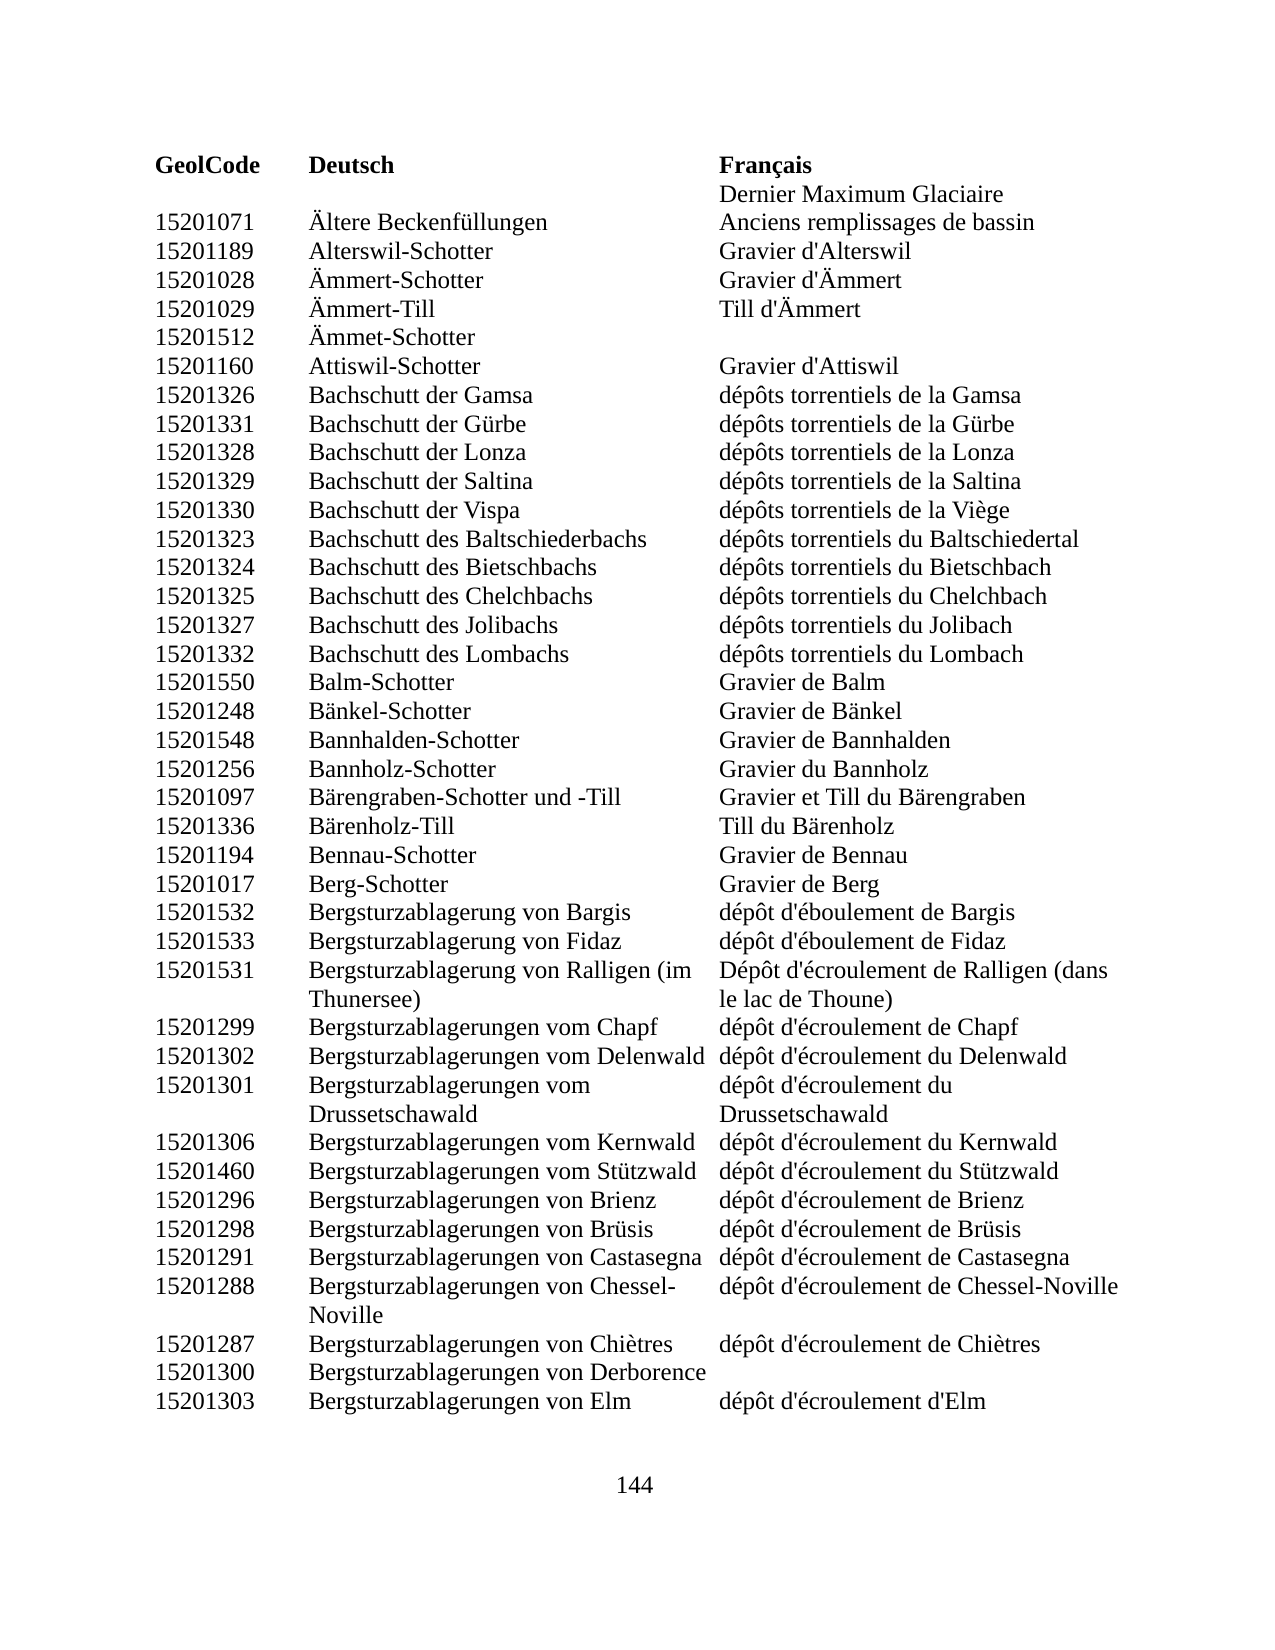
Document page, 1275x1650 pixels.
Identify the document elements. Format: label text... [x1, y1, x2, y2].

table_cell Gravier de Bannhalden [714, 725, 1125, 754]
table_cell dépôts torrentiels de la Gamsa [714, 380, 1125, 409]
table_cell Bergsturzablagerung von Bargis [304, 898, 714, 926]
table_cell Bannholz-Schotter [304, 754, 714, 782]
table_cell dépôt d'écroulement de Brüsis [714, 1214, 1125, 1242]
table_cell Berg-Schotter [304, 869, 714, 897]
table_cell Bergsturzablagerungen von Chiètres [304, 1329, 714, 1357]
table_cell Attiswil-Schotter [304, 351, 714, 380]
table_cell Bergsturzablagerungen vom Drussetschawald [304, 1070, 714, 1127]
table_cell 15201328 [150, 438, 304, 466]
table_cell dépôt d'écroulement de Chiètres [714, 1329, 1125, 1357]
table_cell Bergsturzablagerungen vom Delenwald [304, 1041, 714, 1070]
table_cell 15201028 [150, 265, 304, 294]
table_cell 15201531 [150, 955, 304, 1012]
table_cell Ämmert-Schotter [304, 265, 714, 294]
table_cell dépôt d'éboulement de Bargis [714, 898, 1125, 926]
table_cell 15201097 [150, 783, 304, 811]
table_cell 15201298 [150, 1214, 304, 1242]
table_cell Bergsturzablagerungen von Castasegna [304, 1243, 714, 1271]
table_cell dépôts torrentiels de la Lonza [714, 438, 1125, 466]
table_cell dépôt d'écroulement du Delenwald [714, 1041, 1125, 1070]
table_cell Bergsturzablagerungen vom Kernwald [304, 1128, 714, 1156]
table_cell dépôts torrentiels du Baltschiedertal [714, 524, 1125, 552]
table_cell 15201550 [150, 668, 304, 696]
table_cell 15201324 [150, 553, 304, 581]
table_cell 15201288 [150, 1271, 304, 1329]
table_cell dépôt d'écroulement de Brienz [714, 1185, 1125, 1214]
table_cell 15201296 [150, 1185, 304, 1214]
table_cell Bergsturzablagerungen von Derborence [304, 1358, 714, 1386]
table_cell Gravier du Bannholz [714, 754, 1125, 782]
table_cell Gravier d'Ämmert [714, 265, 1125, 294]
table_header Français [714, 150, 1125, 179]
table_cell Gravier de Bänkel [714, 696, 1125, 725]
table_cell 15201336 [150, 811, 304, 840]
table_cell dépôt d'écroulement du Kernwald [714, 1128, 1125, 1156]
table_cell Dépôt d'écroulement de Ralligen (dans le lac de Thoune) [714, 955, 1125, 1012]
table_cell Till du Bärenholz [714, 811, 1125, 840]
table_cell dépôts torrentiels de la Gürbe [714, 409, 1125, 437]
table_cell Bergsturzablagerung von Fidaz [304, 926, 714, 955]
table_cell 15201256 [150, 754, 304, 782]
table_cell 15201194 [150, 840, 304, 869]
table_cell Bachschutt des Bietschbachs [304, 553, 714, 581]
table_cell Gravier et Till du Bärengraben [714, 783, 1125, 811]
table_cell Dernier Maximum Glaciaire [714, 179, 1125, 207]
table_cell [304, 179, 714, 207]
table_cell 15201306 [150, 1128, 304, 1156]
table_cell dépôts torrentiels du Lombach [714, 639, 1125, 667]
table_cell Bachschutt der Lonza [304, 438, 714, 466]
table_header Deutsch [304, 150, 714, 179]
table_cell 15201325 [150, 581, 304, 610]
table_cell 15201327 [150, 610, 304, 639]
table_cell Bachschutt des Lombachs [304, 639, 714, 667]
table_cell 15201548 [150, 725, 304, 754]
table_cell Bärenholz-Till [304, 811, 714, 840]
table_cell 15201189 [150, 236, 304, 265]
table_cell Bärengraben-Schotter und -Till [304, 783, 714, 811]
table_cell 15201287 [150, 1329, 304, 1357]
table_cell Bachschutt der Saltina [304, 466, 714, 495]
table_cell 15201332 [150, 639, 304, 667]
table_cell 15201512 [150, 323, 304, 351]
table_cell 15201532 [150, 898, 304, 926]
table_cell Bachschutt der Gürbe [304, 409, 714, 437]
table_cell 15201329 [150, 466, 304, 495]
table_cell Anciens remplissages de bassin [714, 208, 1125, 236]
table_cell 15201326 [150, 380, 304, 409]
table_cell Ältere Beckenfüllungen [304, 208, 714, 236]
table_cell dépôt d'écroulement du Stützwald [714, 1156, 1125, 1185]
table_cell Gravier de Balm [714, 668, 1125, 696]
table_cell 15201299 [150, 1013, 304, 1041]
table_cell Bergsturzablagerung von Ralligen (im Thunersee) [304, 955, 714, 1012]
table_cell 15201302 [150, 1041, 304, 1070]
table_cell dépôts torrentiels de la Saltina [714, 466, 1125, 495]
table_cell Bachschutt des Jolibachs [304, 610, 714, 639]
table_cell Gravier de Berg [714, 869, 1125, 897]
table_header GeolCode [150, 150, 304, 179]
table_cell 15201331 [150, 409, 304, 437]
table_cell Bachschutt des Baltschiederbachs [304, 524, 714, 552]
table_cell Bachschutt der Vispa [304, 495, 714, 524]
table_cell 15201071 [150, 208, 304, 236]
table_cell 15201029 [150, 294, 304, 322]
table_cell Bergsturzablagerungen vom Chapf [304, 1013, 714, 1041]
table_cell dépôts torrentiels du Bietschbach [714, 553, 1125, 581]
table_cell Bergsturzablagerungen vom Stützwald [304, 1156, 714, 1185]
table_cell 15201323 [150, 524, 304, 552]
table_cell Till d'Ämmert [714, 294, 1125, 322]
table_cell dépôt d'écroulement du Drussetschawald [714, 1070, 1125, 1127]
table_cell Alterswil-Schotter [304, 236, 714, 265]
table_cell Ämmet-Schotter [304, 323, 714, 351]
table_cell Gravier de Bennau [714, 840, 1125, 869]
table_cell dépôts torrentiels de la Viège [714, 495, 1125, 524]
table_cell dépôt d'écroulement d'Elm [714, 1386, 1125, 1415]
table_cell dépôt d'éboulement de Fidaz [714, 926, 1125, 955]
table_cell Bannhalden-Schotter [304, 725, 714, 754]
table_cell Ämmert-Till [304, 294, 714, 322]
table_cell Bergsturzablagerungen von Brüsis [304, 1214, 714, 1242]
table_cell 15201248 [150, 696, 304, 725]
table_cell 15201533 [150, 926, 304, 955]
table_cell 15201330 [150, 495, 304, 524]
table_cell [714, 1358, 1125, 1386]
table_cell Bennau-Schotter [304, 840, 714, 869]
table_cell dépôt d'écroulement de Castasegna [714, 1243, 1125, 1271]
table_cell 15201160 [150, 351, 304, 380]
table_cell 15201017 [150, 869, 304, 897]
table_cell dépôts torrentiels du Jolibach [714, 610, 1125, 639]
table_cell 15201291 [150, 1243, 304, 1271]
table_cell Bergsturzablagerungen von Elm [304, 1386, 714, 1415]
table_cell Gravier d'Attiswil [714, 351, 1125, 380]
table_cell 15201300 [150, 1358, 304, 1386]
table_cell Bachschutt des Chelchbachs [304, 581, 714, 610]
table_cell Bänkel-Schotter [304, 696, 714, 725]
table_cell dépôt d'écroulement de Chessel-Noville [714, 1271, 1125, 1329]
table_cell dépôt d'écroulement de Chapf [714, 1013, 1125, 1041]
table_cell Balm-Schotter [304, 668, 714, 696]
table_cell dépôts torrentiels du Chelchbach [714, 581, 1125, 610]
table_cell Bachschutt der Gamsa [304, 380, 714, 409]
table_cell 15201460 [150, 1156, 304, 1185]
table_cell 15201301 [150, 1070, 304, 1127]
table_cell Bergsturzablagerungen von Brienz [304, 1185, 714, 1214]
table_cell 15201303 [150, 1386, 304, 1415]
table_cell [150, 179, 304, 207]
table_cell [714, 323, 1125, 351]
table_cell Bergsturzablagerungen von Chessel-Noville [304, 1271, 714, 1329]
table_cell Gravier d'Alterswil [714, 236, 1125, 265]
